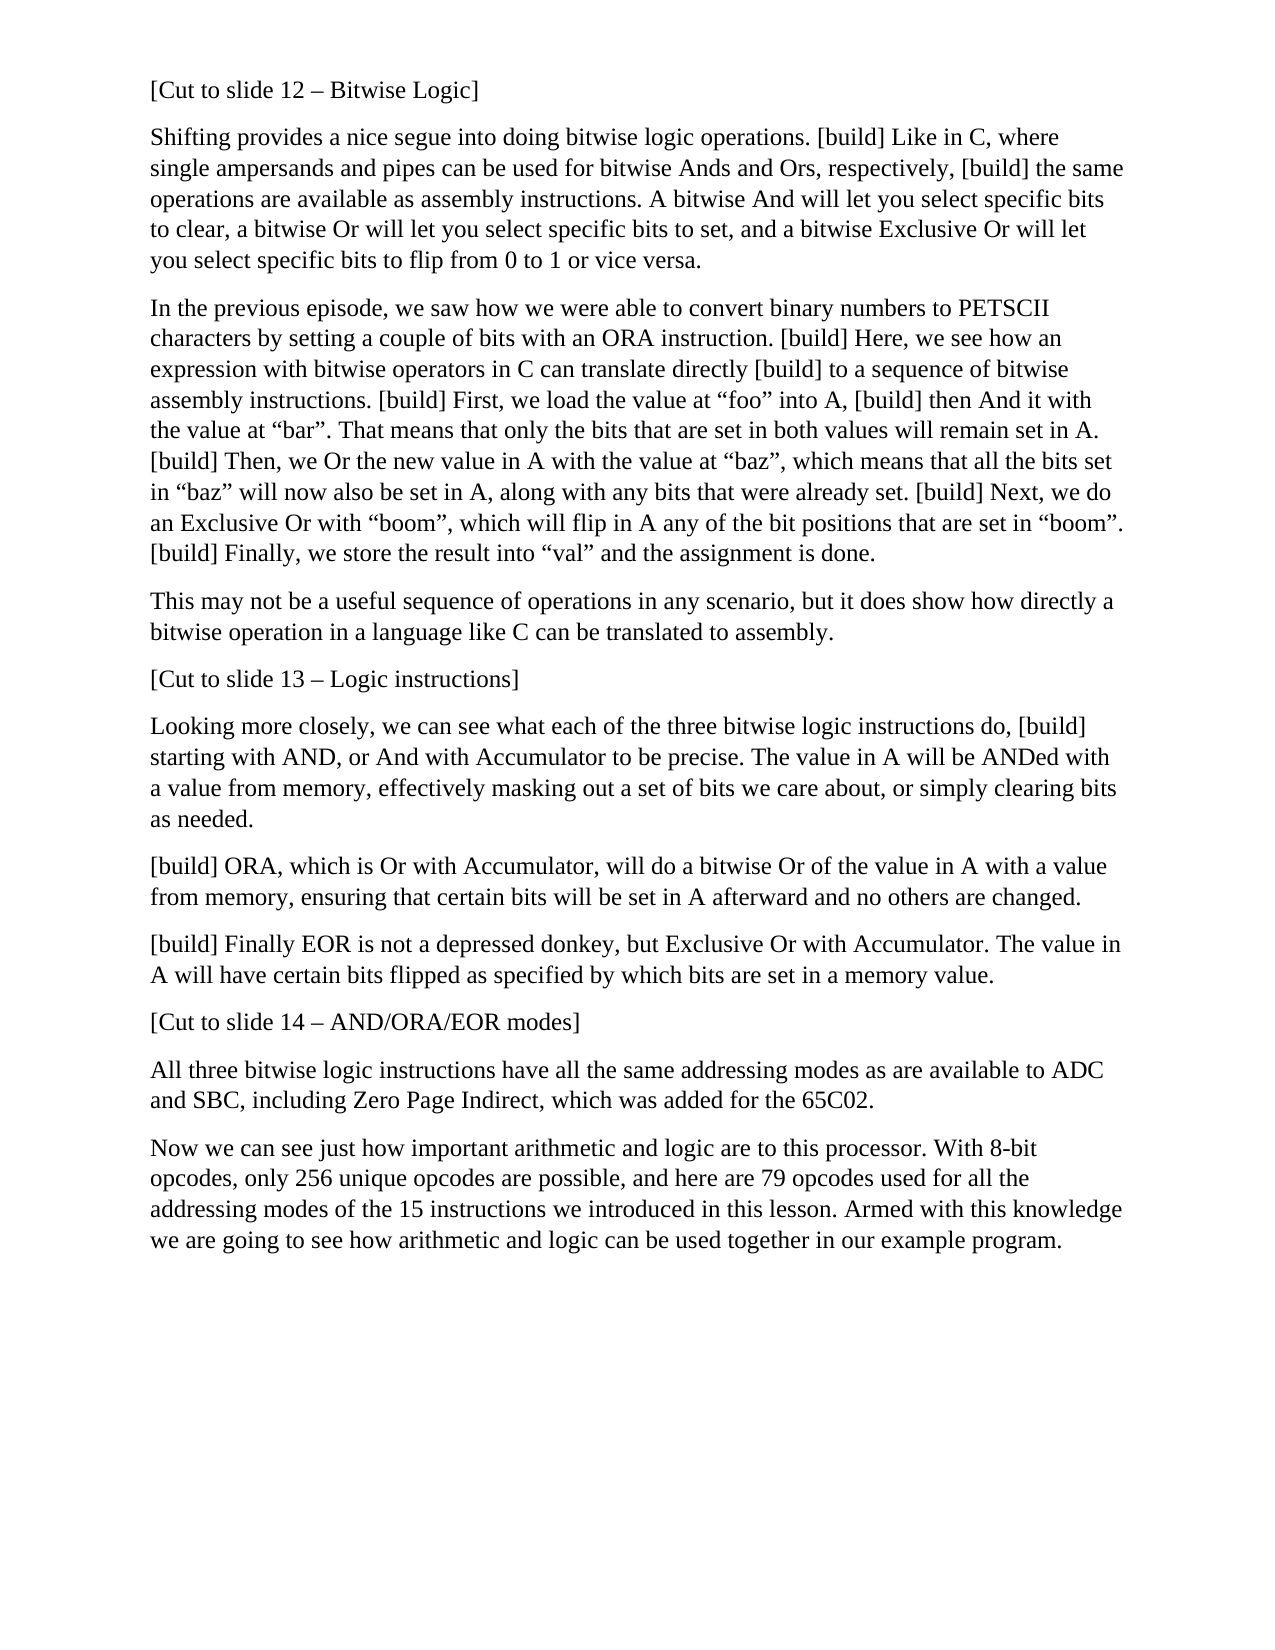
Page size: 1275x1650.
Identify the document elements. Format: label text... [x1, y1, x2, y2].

text [Cut to slide 13 – Logic instructions] [150, 664, 1125, 693]
text Now we can see just how important arithmetic and logic are to this processor. With 8-bit opcodes, only 256 unique opcodes are possible, and here are 79 opcodes used for all the addressing modes of the 15 instructions we introduced in this lesson. Armed with this knowledge we are going to see how arithmetic and logic can be used together in our example program. [150, 1133, 1125, 1254]
text This may not be a useful sequence of operations in any scenario, but it does show how directly a bitwise operation in a language like C can be translated to assembly. [150, 586, 1125, 645]
text [Cut to slide 12 – Bitwise Logic] [150, 75, 1125, 104]
text In the previous episode, we saw how we were able to convert binary numbers to PETSCII characters by setting a couple of bits with an ORA instruction. [build] Here, we see how an expression with bitwise operators in C can translate directly [build] to a sequence of bitwise assembly instructions. [build] First, we load the value at “foo” into A, [build] then And it with the value at “bar”. That means that only the bits that are set in both values will remain set in A. [build] Then, we Or the new value in A with the value at “baz”, which means that all the bits set in “baz” will now also be set in A, along with any bits that were already set. [build] Next, we do an Exclusive Or with “boom”, which will flip in A any of the bit positions that are set in “boom”. [build] Finally, we store the result into “val” and the assignment is done. [150, 293, 1125, 567]
text Shifting provides a nice segue into doing bitwise logic operations. [build] Like in C, where single ampersands and pipes can be used for bitwise Ands and Ors, respectively, [build] the same operations are available as assembly instructions. A bitwise And will let you select specific bits to clear, a bitwise Or will let you select specific bits to set, and a bitwise Exclusive Or will let you select specific bits to flip from 0 to 1 or vice versa. [150, 122, 1125, 274]
text [build] Finally EOR is not a depressed donkey, but Exclusive Or with Accumulator. The value in A will have certain bits flipped as specified by which bits are set in a memory value. [150, 929, 1125, 989]
text [build] ORA, which is Or with Accumulator, will do a bitwise Or of the value in A with a value from memory, ensuring that certain bits will be set in A afterward and no others are changed. [150, 851, 1125, 911]
text Looking more closely, we can see what each of the three bitwise logic instructions do, [build] starting with AND, or And with Accumulator to be precise. The value in A will be ANDed with a value from memory, effectively masking out a set of bits we care about, or simply clearing bits as needed. [150, 711, 1125, 832]
text [Cut to slide 14 – AND/ORA/EOR modes] [150, 1007, 1125, 1036]
text All three bitwise logic instructions have all the same addressing modes as are available to ADC and SBC, including Zero Page Indirect, which was added for the 65C02. [150, 1055, 1125, 1114]
